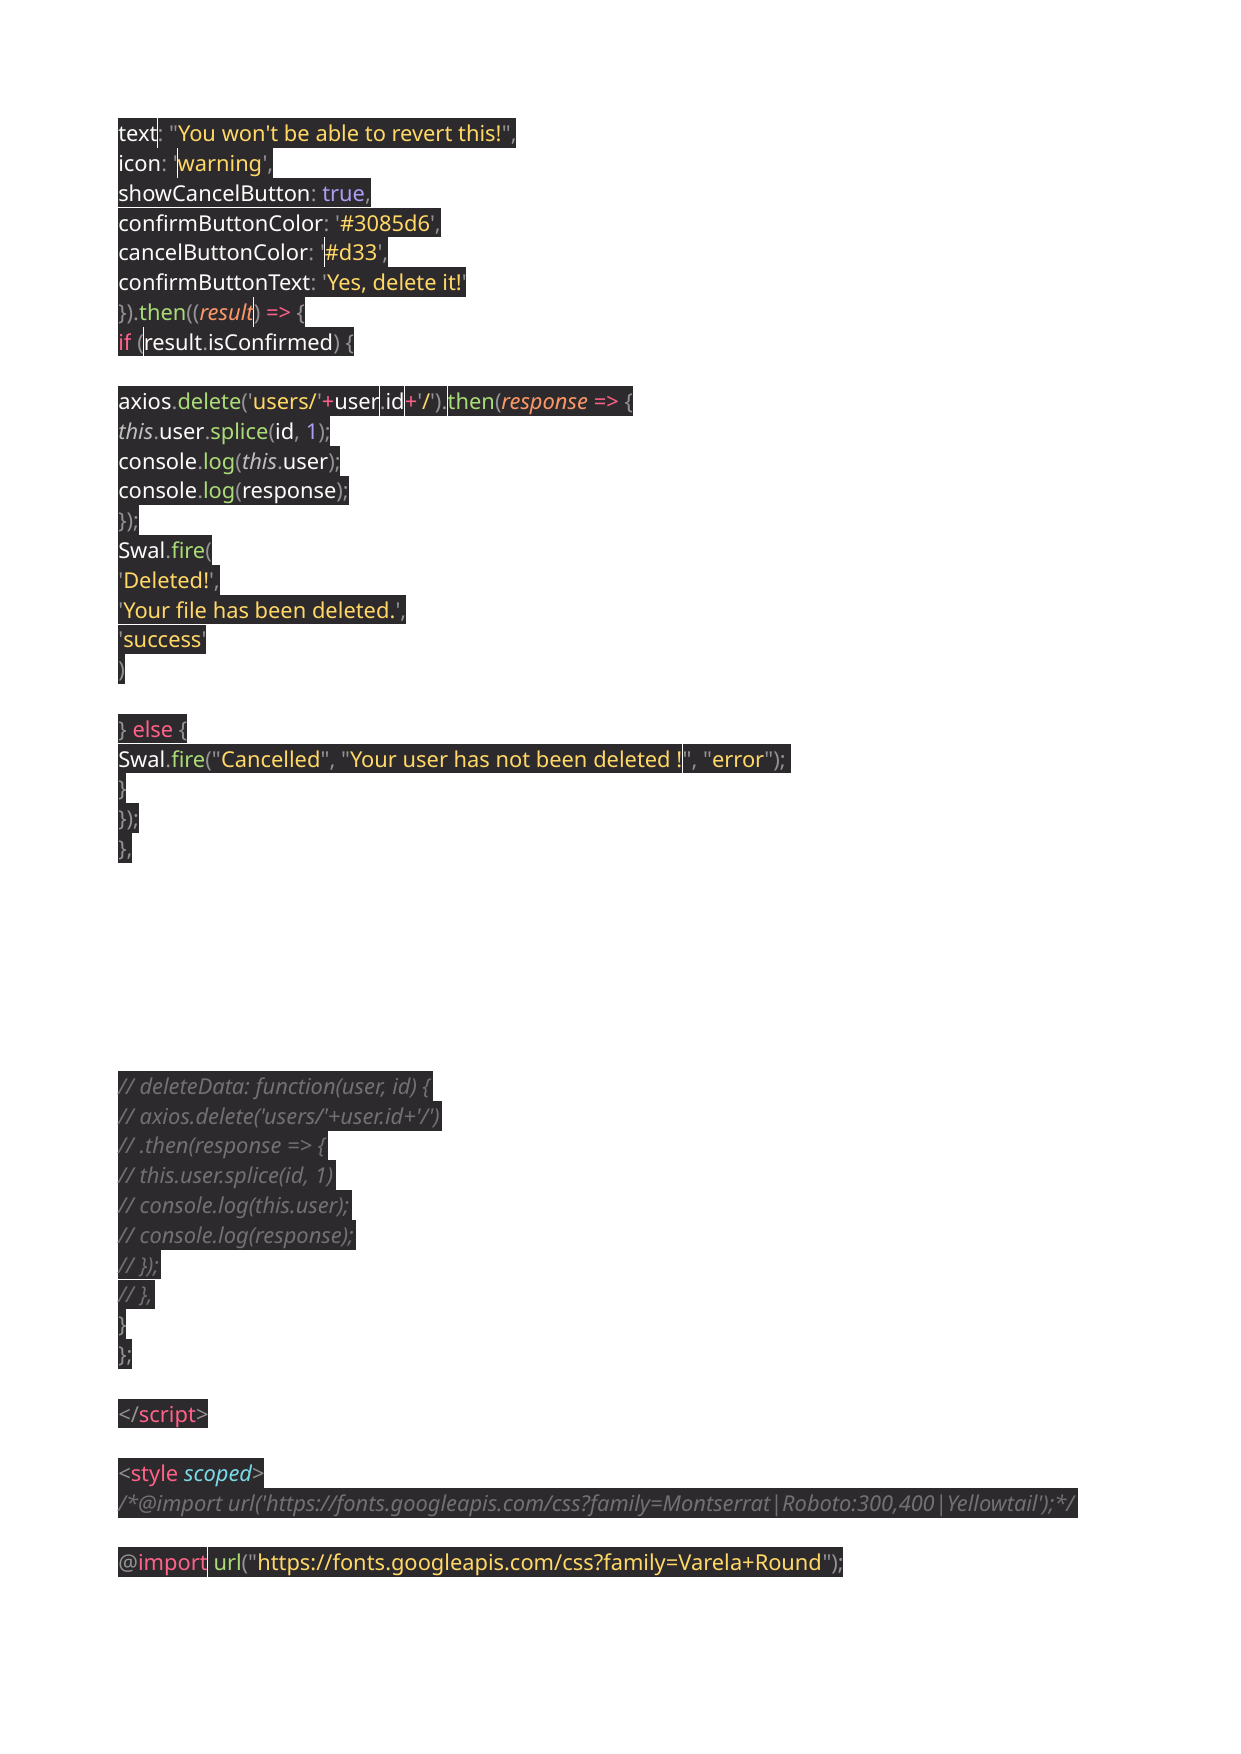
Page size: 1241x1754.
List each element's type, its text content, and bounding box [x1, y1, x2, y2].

text } else { [118, 714, 1122, 743]
text 'Deleted!', [118, 565, 1122, 595]
text // axios.delete('users/'+user.id+'/') [118, 1101, 1122, 1131]
text } [118, 1309, 1122, 1339]
text }); [118, 505, 1122, 535]
text confirmButtonColor: '#3085d6', [118, 207, 1122, 237]
text console.log(this.user); [118, 446, 1122, 476]
text // this.user.splice(id, 1) [118, 1160, 1122, 1190]
text @import url("https://fonts.googleapis.com/css?family=Varela+Round"); [118, 1547, 1122, 1577]
text </script> [118, 1398, 1122, 1428]
text Swal.fire("Cancelled", "Your user has not been deleted !", "error"); [118, 743, 1122, 773]
text }).then((result) => { [118, 297, 1122, 327]
text // }); [118, 1250, 1122, 1279]
text 'success' [118, 624, 1122, 654]
text }); [118, 803, 1122, 833]
text if (result.isConfirmed) { [118, 327, 1122, 356]
text this.user.splice(id, 1); [118, 416, 1122, 446]
text // console.log(response); [118, 1220, 1122, 1250]
text console.log(response); [118, 476, 1122, 505]
text // deleteData: function(user, id) { [118, 1071, 1122, 1101]
text } [118, 773, 1122, 803]
text }; [118, 1339, 1122, 1369]
text // .then(response => { [118, 1131, 1122, 1160]
text /*@import url('https://fonts.googleapis.com/css?family=Montserrat|Roboto:300,400|Yellowtail');*/ [118, 1488, 1122, 1518]
text // console.log(this.user); [118, 1190, 1122, 1220]
text showCancelButton: true, [118, 178, 1122, 207]
text // }, [118, 1279, 1122, 1309]
text }, [118, 833, 1122, 863]
text confirmButtonText: 'Yes, delete it!' [118, 267, 1122, 297]
text axios.delete('users/'+user.id+'/').then(response => { [118, 386, 1122, 416]
text text: "You won't be able to revert this!", [118, 118, 1122, 148]
text <style scoped> [118, 1458, 1122, 1488]
text icon: 'warning', [118, 148, 1122, 178]
text Swal.fire( [118, 535, 1122, 565]
text cancelButtonColor: '#d33', [118, 237, 1122, 267]
text 'Your file has been deleted.', [118, 595, 1122, 624]
text ) [118, 654, 1122, 684]
